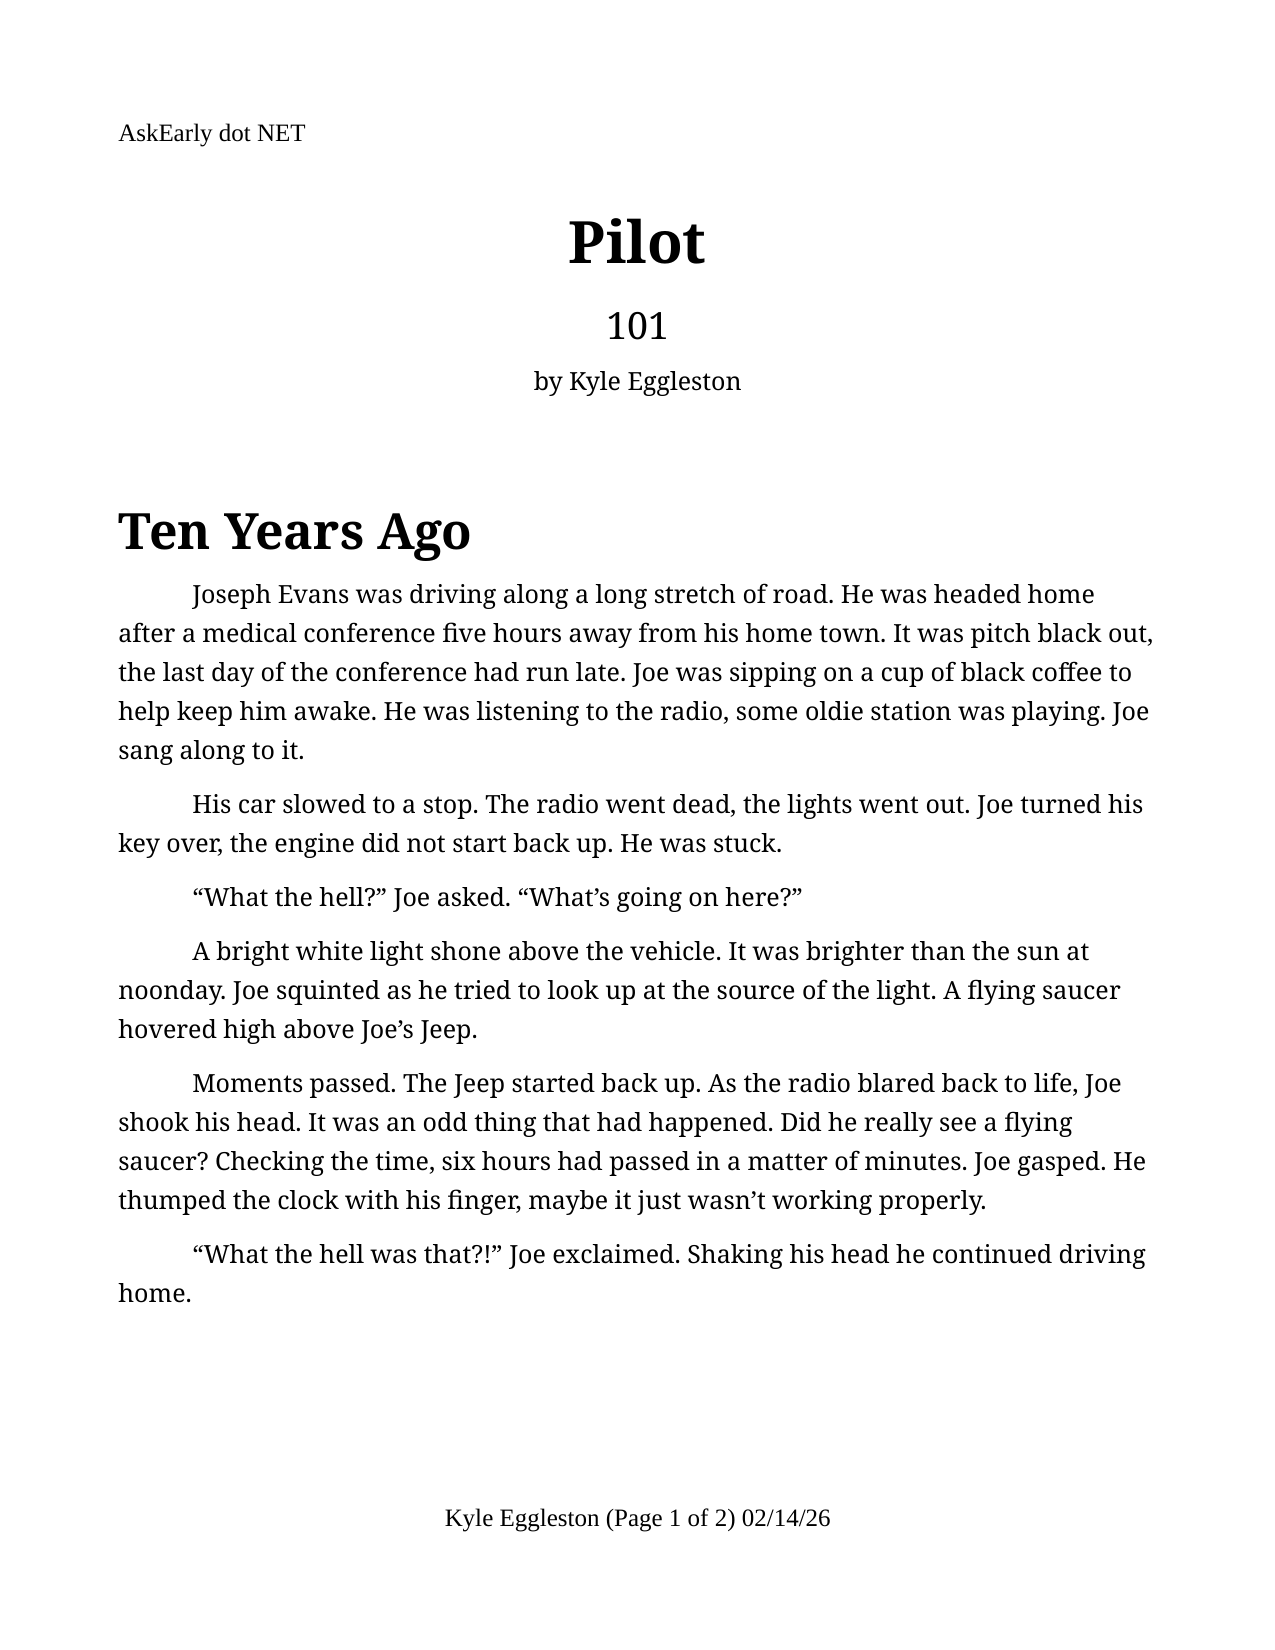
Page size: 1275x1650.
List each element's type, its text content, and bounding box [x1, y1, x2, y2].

text “What the hell was that?!” Joe exclaimed. Shaking his head he continued driving home. [118, 1237, 1157, 1310]
title Pilot [118, 201, 1157, 281]
text “What the hell?” Joe asked. “What’s going on here?” [118, 879, 1157, 914]
subtitle Ten Years Ago [118, 496, 1157, 564]
subtitle 101 [118, 299, 1157, 351]
text by Kyle Eggleston [118, 363, 1157, 397]
text His car slowed to a stop. The radio went dead, the lights went out. Joe turned his key over, the engine did not start back up. He was stuck. [118, 787, 1157, 860]
text Moments passed. The Jeep started back up. As the radio blared back to life, Joe shook his head. It was an odd thing that had happened. Did he really see a flying saucer? Checking the time, six hours had passed in a matter of minutes. Joe gasped. He thumped the clock with his finger, maybe it just wasn’t working properly. [118, 1065, 1157, 1217]
text Joseph Evans was driving along a long stretch of road. He was headed home after a medical conference five hours away from his home town. It was pitch black out, the last day of the conference had run late. Joe was sipping on a cup of black coffee to help keep him awake. He was listening to the radio, some oldie station was playing. Joe sang along to it. [118, 576, 1157, 767]
text A bright white light shone above the vehicle. It was brighter than the sun at noonday. Joe squinted as he tried to look up at the source of the light. A flying saucer hovered high above Joe’s Jeep. [118, 933, 1157, 1046]
